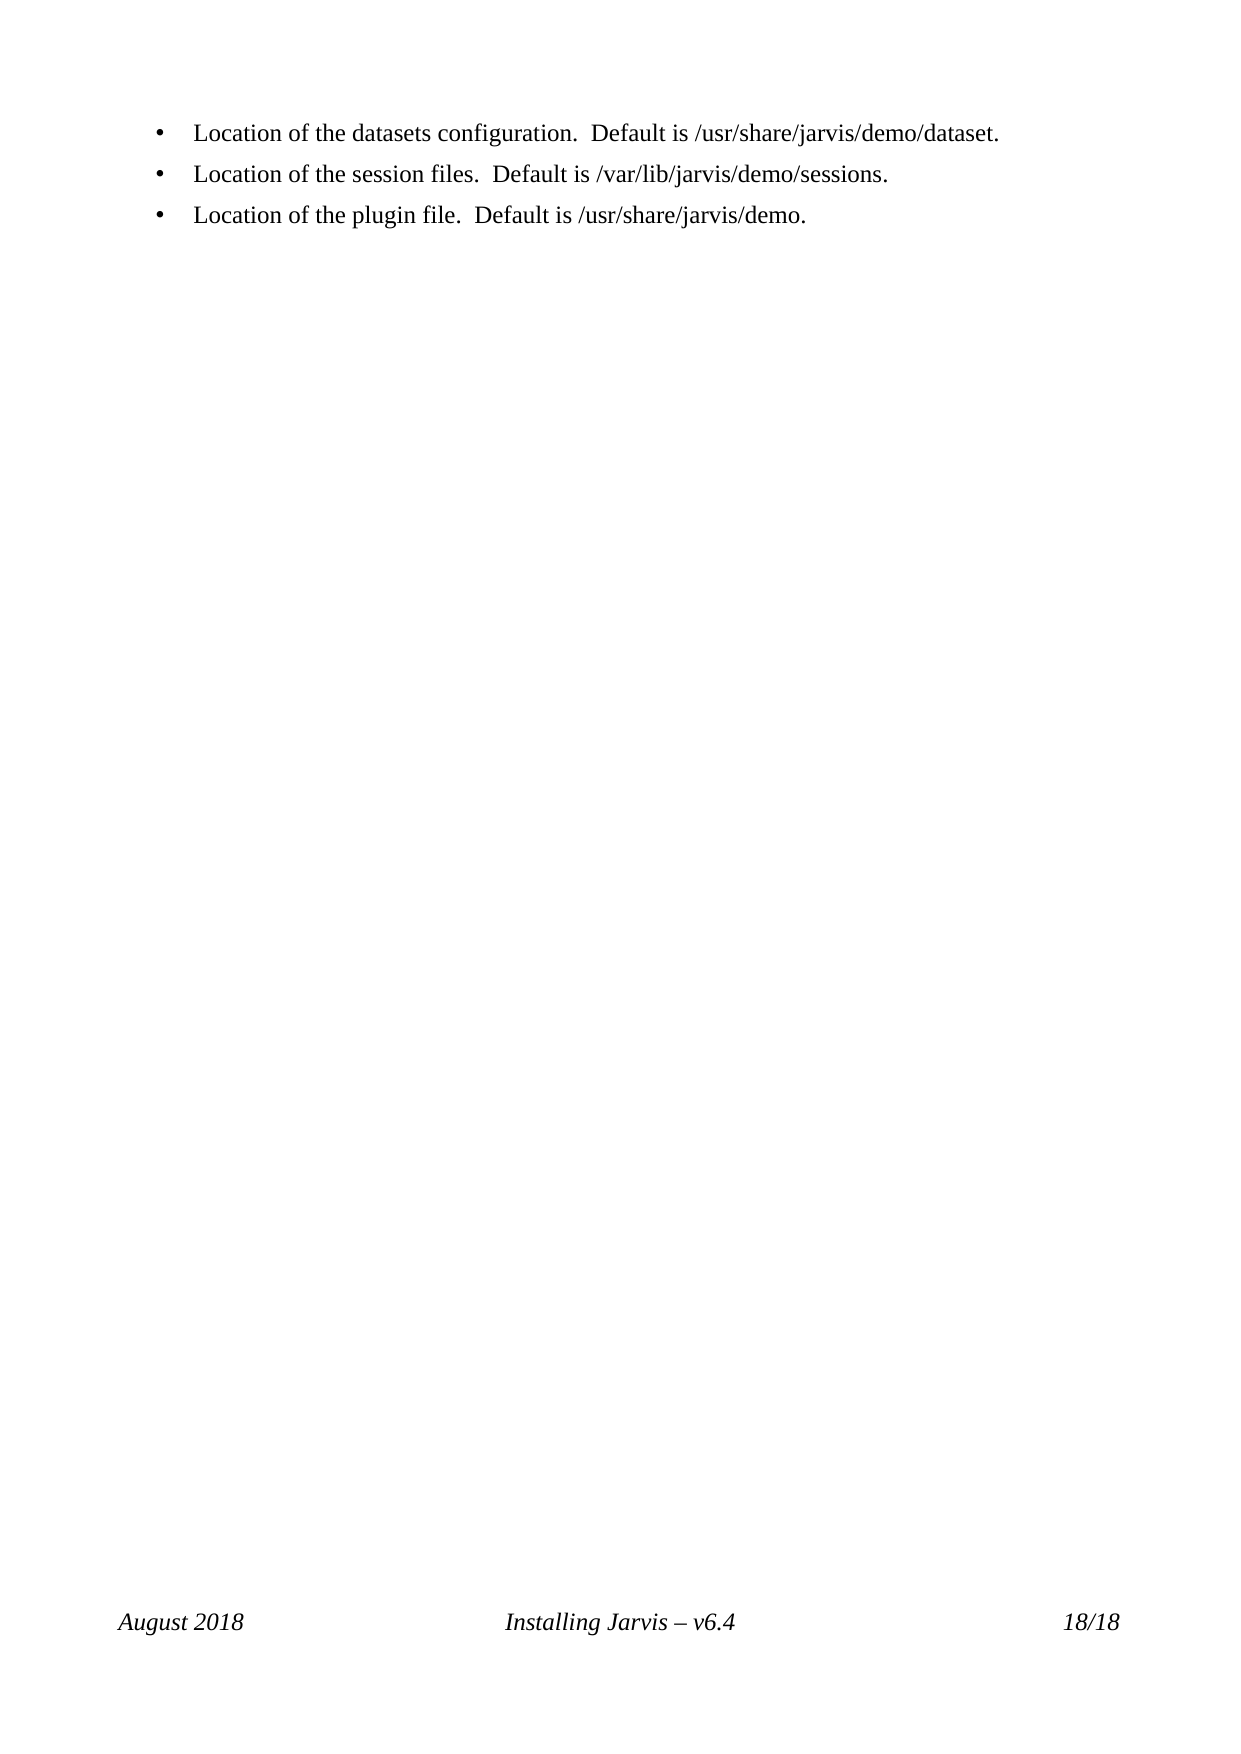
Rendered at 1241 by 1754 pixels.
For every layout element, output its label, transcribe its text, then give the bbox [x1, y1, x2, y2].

list Location of the plugin file. Default is /usr/share/jarvis/demo. [156, 201, 1122, 229]
list Location of the session files. Default is /var/lib/jarvis/demo/sessions. [156, 159, 1122, 188]
list Location of the datasets configuration. Default is /usr/share/jarvis/demo/dataset. [156, 118, 1122, 147]
